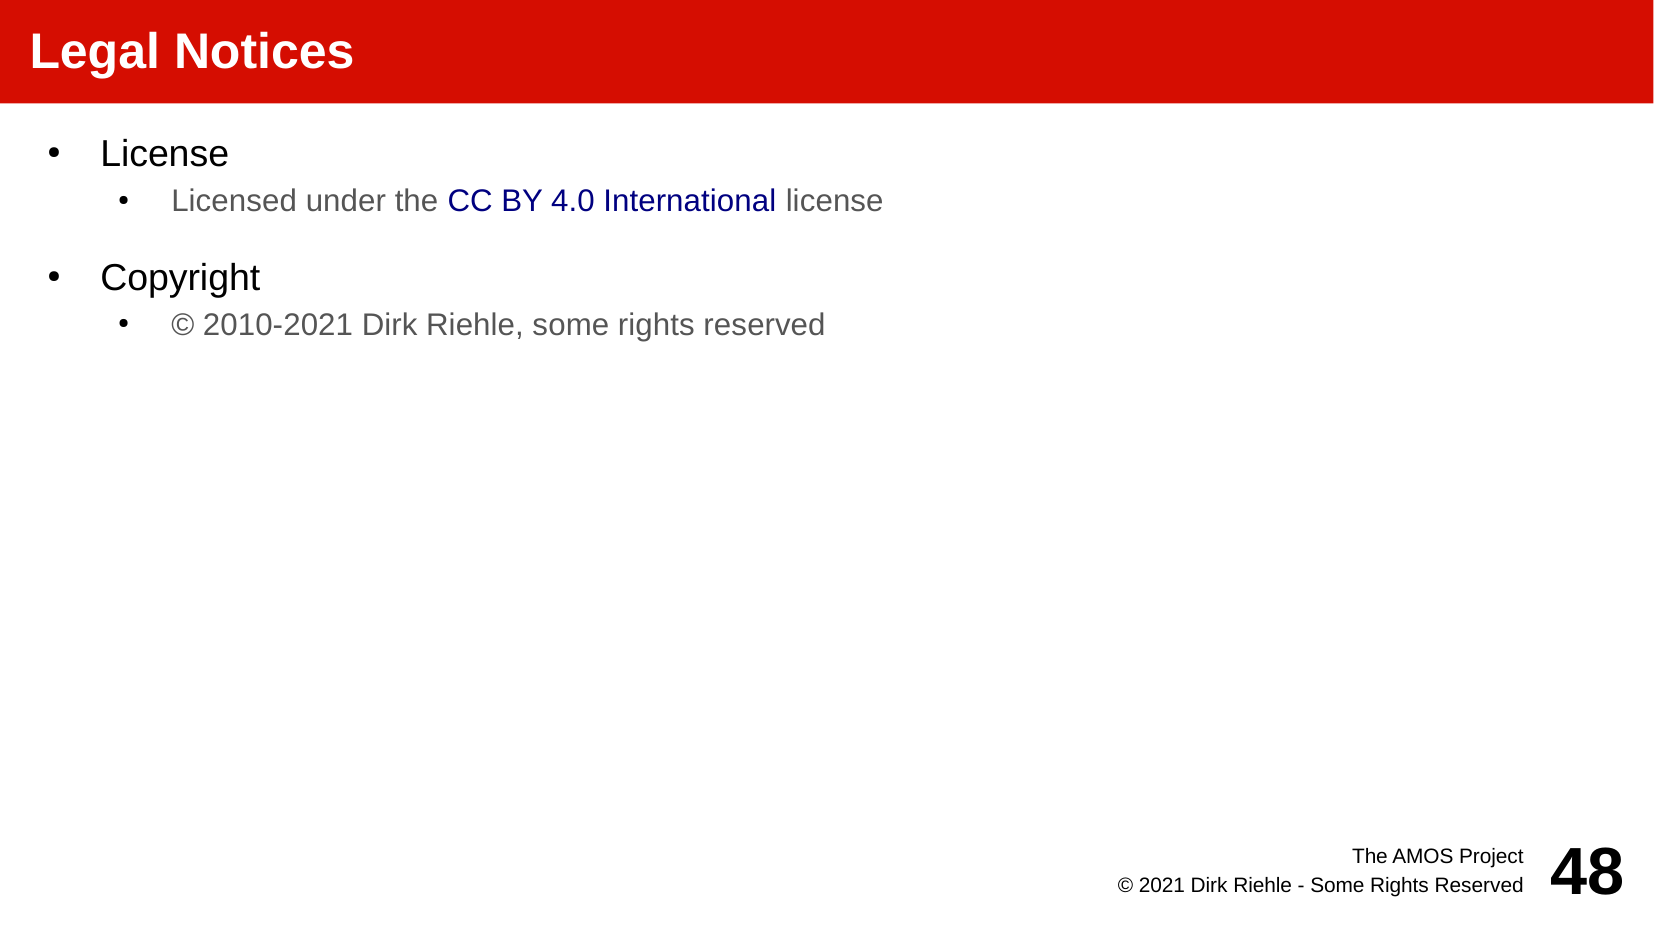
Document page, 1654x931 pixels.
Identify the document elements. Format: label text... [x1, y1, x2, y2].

title Legal Notices [0, 0, 1654, 104]
list License Licensed under the CC BY 4.0 International license Copyright © 2010-2021 Dirk Riehle, some rights reserved [29, 132, 1625, 813]
